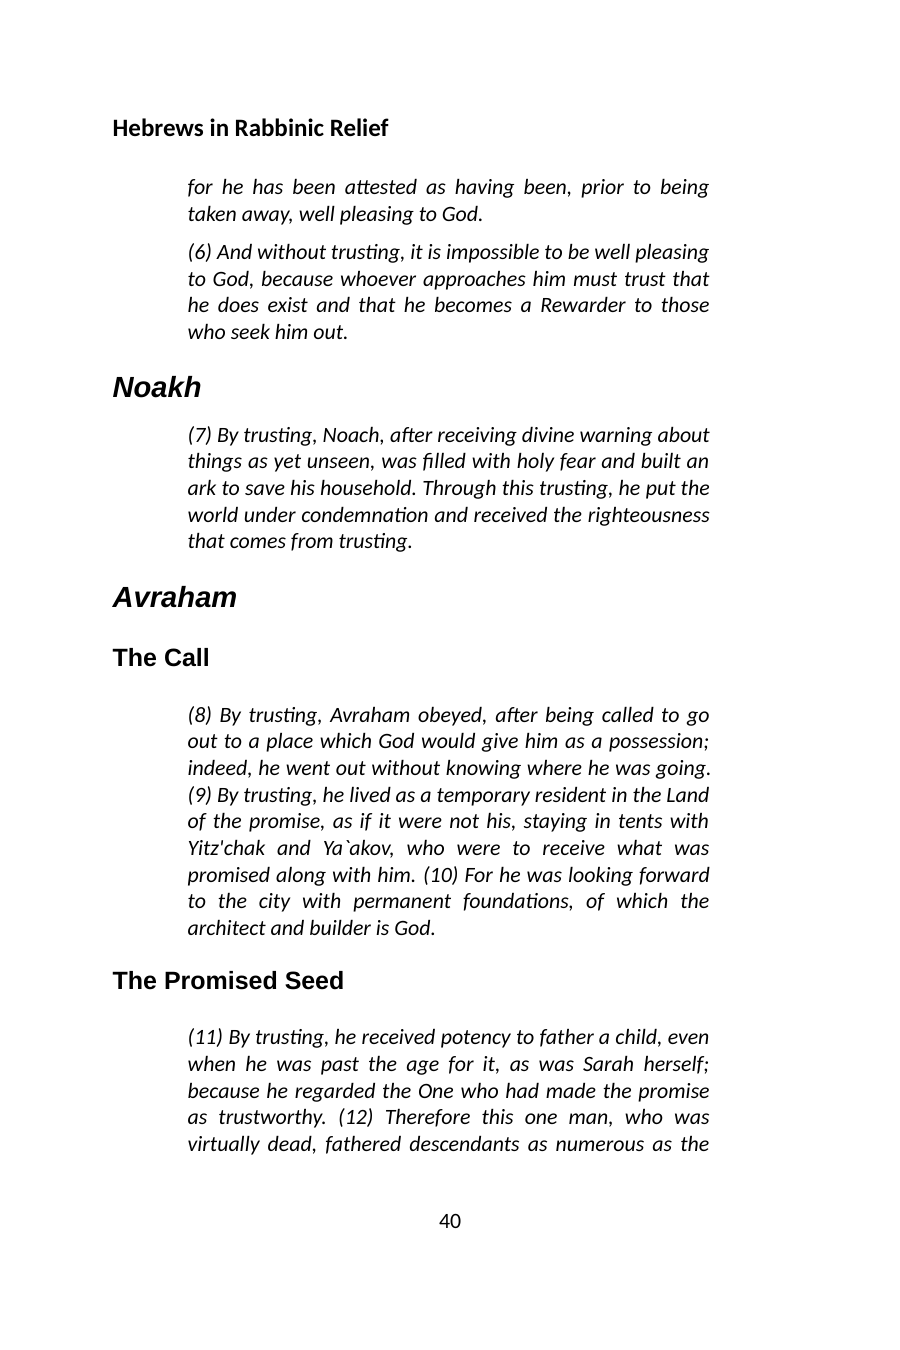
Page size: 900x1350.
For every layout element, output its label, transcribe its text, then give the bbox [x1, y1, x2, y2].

text (6) And without trusting, it is impossible to be well pleasing to God, because whoever approaches him must trust that he does exist and that he becomes a Rewarder to those who seek him out. [187, 238, 712, 345]
subtitle Noakh [112, 371, 787, 404]
subtitle Avraham [112, 580, 787, 613]
text (8) By trusting, Avraham obeyed, after being called to go out to a place which God would give him as a possession; indeed, he went out without knowing where he was going. (9) By trusting, he lived as a temporary resident in the Land of the promise, as if it were not his, staying in tents with Yitz'chak and Ya`akov, who were to receive what was promised along with him. (10) For he was looking forward to the city with permanent foundations, of which the architect and builder is God. [187, 701, 712, 941]
text (11) By trusting, he received potency to father a child, even when he was past the age for it, as was Sarah herself; because he regarded the One who had made the promise as trustworthy. (12) Therefore this one man, who was virtually dead, fathered descendants as numerous as the [187, 1023, 712, 1157]
text (7) By trusting, Noach, after receiving divine warning about things as yet unseen, was filled with holy fear and built an ark to save his household. Through this trusting, he put the world under condemnation and received the righteousness that comes from trusting. [187, 421, 712, 554]
subtitle The Call [112, 643, 787, 672]
text for he has been attested as having been, prior to being taken away, well pleasing to God. [187, 173, 712, 226]
subtitle The Promised Seed [112, 966, 787, 995]
